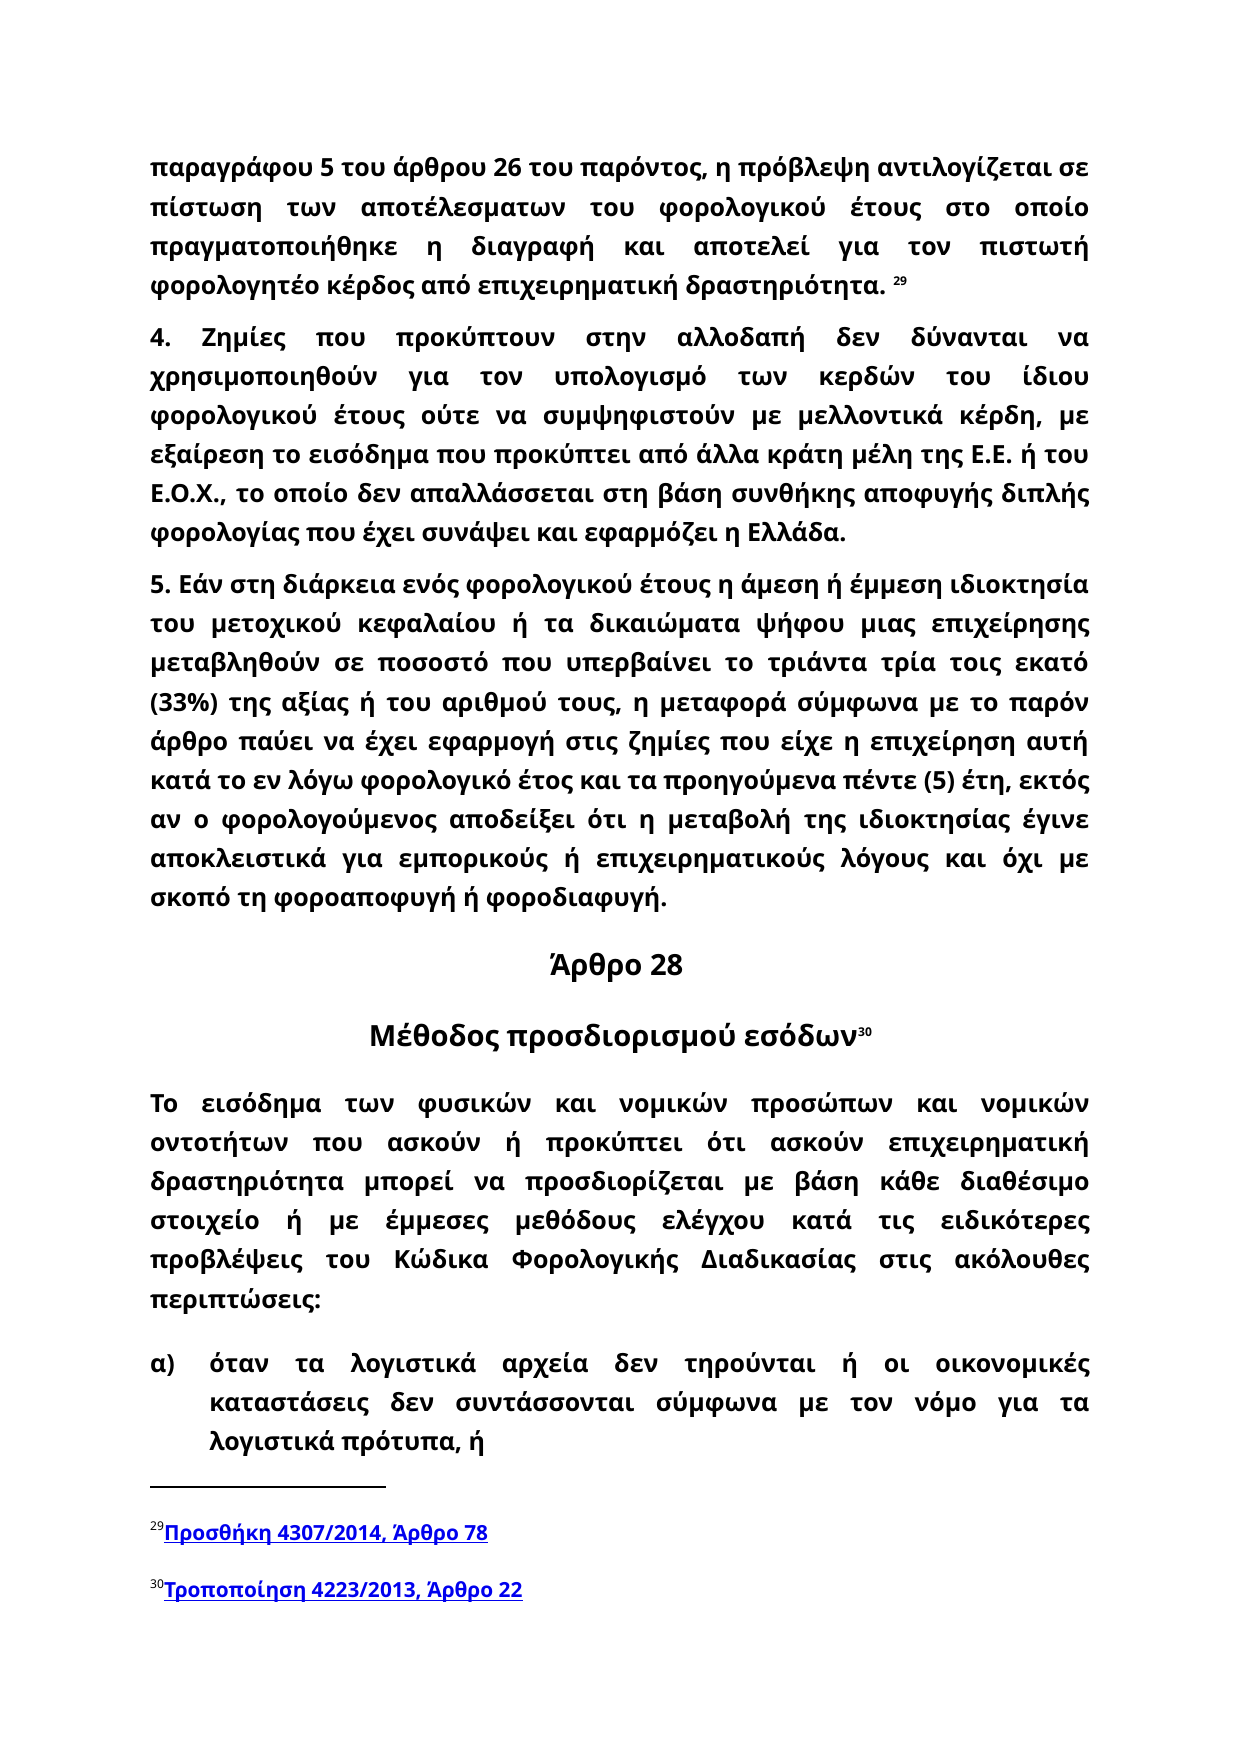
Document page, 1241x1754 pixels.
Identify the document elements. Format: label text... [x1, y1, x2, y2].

text παραγράφου 5 του άρθρου 26 του παρόντος, η πρόβλεψη αντιλογίζεται σε πίστωση των αποτέλεσματων του φορολογικού έτους στο οποίο πραγματοποιήθηκε η διαγραφή και αποτελεί για τον πιστωτή φορολογητέο κέρδος από επιχειρηματική δραστηριότητα. [150, 150, 1090, 302]
text Το εισόδημα των φυσικών και νομικών προσώπων και νομικών οντοτήτων που ασκούν ή προκύπτει ότι ασκούν επιχειρηματική δραστηριότητα μπορεί να προσδιορίζεται με βάση κάθε διαθέσιμο στοιχείο ή με έμμεσες μεθόδους ελέγχου κατά τις ειδικότερες προβλέψεις του Κώδικα Φορολογικής Διαδικασίας στις ακόλουθες περιπτώσεις: [150, 1085, 1090, 1315]
list α) όταν τα λογιστικά αρχεία δεν τηρούνται ή οι οικονομικές καταστάσεις δεν συντάσσονται σύμφωνα με τον νόμο για τα λογιστικά πρότυπα, ή [150, 1345, 1090, 1458]
text Τροποποίηση 4223/2013, Άρθρο 22 [150, 1576, 1090, 1604]
text Προσθήκη 4307/2014, Άρθρο 78 [150, 1518, 1090, 1546]
subtitle Άρθρο 28 [150, 944, 1090, 984]
text 4. Ζημίες που προκύπτουν στην αλλοδαπή δεν δύνανται να χρησιμοποιηθούν για τον υπολογισμό των κερδών του ίδιου φορολογικού έτους ούτε να συμψηφιστούν με μελλοντικά κέρδη, με εξαίρεση το εισόδημα που προκύπτει από άλλα κράτη μέλη της Ε.Ε. ή του Ε.Ο.Χ., το οποίο δεν απαλλάσσεται στη βάση συνθήκης αποφυγής διπλής φορολογίας που έχει συνάψει και εφαρμόζει η Ελλάδα. [150, 319, 1090, 549]
text 5. Εάν στη διάρκεια ενός φορολογικού έτους η άμεση ή έμμεση ιδιοκτησία του μετοχικού κεφαλαίου ή τα δικαιώματα ψήφου μιας επιχείρησης μεταβληθούν σε ποσοστό που υπερβαίνει το τριάντα τρία τοις εκατό (33%) της αξίας ή του αριθμού τους, η μεταφορά σύμφωνα με το παρόν άρθρο παύει να έχει εφαρμογή στις ζημίες που είχε η επιχείρηση αυτή κατά το εν λόγω φορολογικό έτος και τα προηγούμενα πέντε (5) έτη, εκτός αν ο φορολογούμενος αποδείξει ότι η μεταβολή της ιδιοκτησίας έγινε αποκλειστικά για εμπορικούς ή επιχειρηματικούς λόγους και όχι με σκοπό τη φοροαποφυγή ή φοροδιαφυγή. [150, 567, 1090, 914]
subtitle Μέθοδος προσδιορισμού εσόδων [150, 1015, 1090, 1054]
